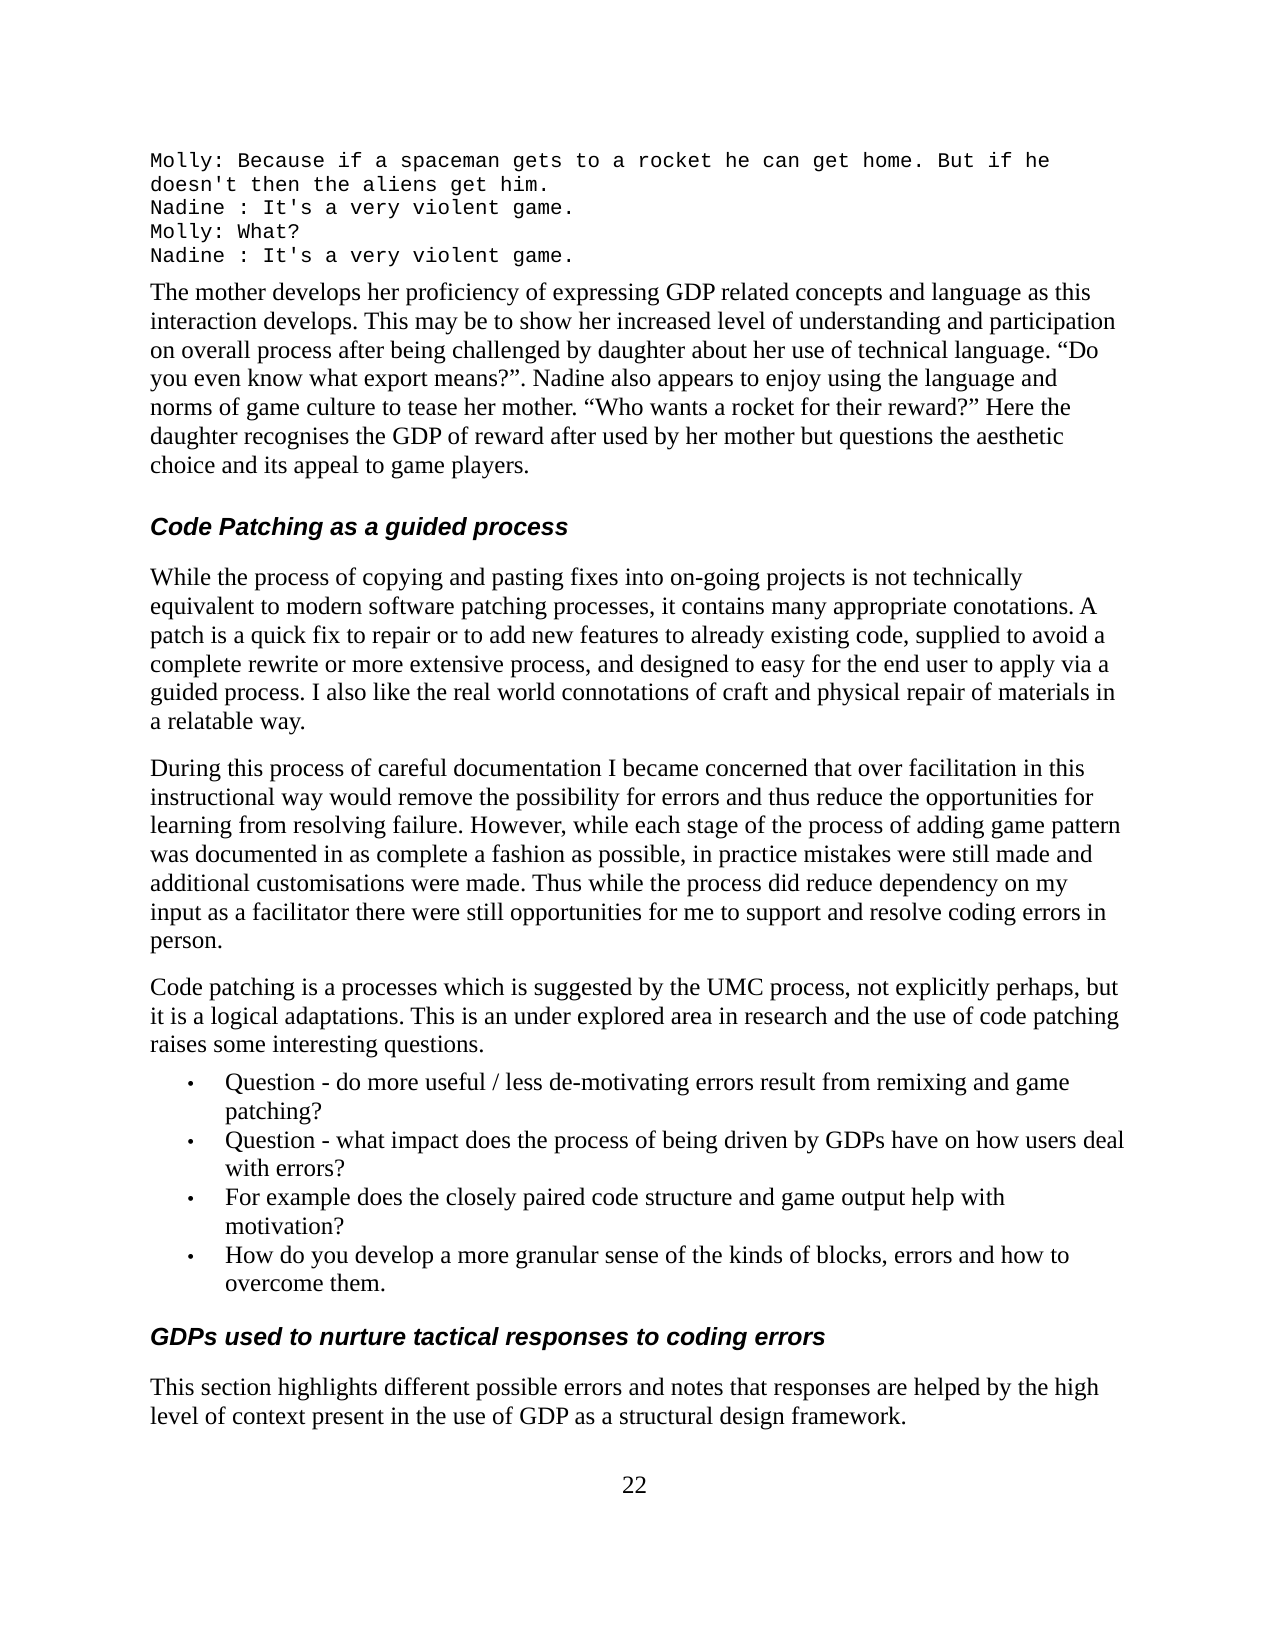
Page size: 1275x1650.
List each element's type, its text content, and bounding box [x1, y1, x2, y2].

list How do you develop a more granular sense of the kinds of blocks, errors and how to overcome them. [187, 1240, 1125, 1297]
text Molly: Because if a spaceman gets to a rocket he can get home. But if he doesn't then the aliens get him. [150, 150, 1125, 197]
list Question - do more useful / less de-motivating errors result from remixing and game patching? [187, 1067, 1125, 1125]
list Question - what impact does the process of being driven by GDPs have on how users deal with errors? [187, 1125, 1125, 1182]
subtitle Code Patching as a guided process [150, 512, 1125, 541]
text Nadine : It's a very violent game. [150, 244, 1125, 268]
text While the process of copying and pasting fixes into on-going projects is not technically equivalent to modern software patching processes, it contains many appropriate conotations. A patch is a quick fix to repair or to add new features to already existing code, supplied to avoid a complete rewrite or more extensive process, and designed to easy for the end user to apply via a guided process. I also like the real world connotations of craft and physical repair of materials in a relatable way. [150, 562, 1125, 735]
text Nadine : It's a very violent game. [150, 197, 1125, 221]
text The mother develops her proficiency of expressing GDP related concepts and language as this interaction develops. This may be to show her increased level of understanding and participation on overall process after being challenged by daughter about her use of technical language. “Do you even know what export means?”. Nadine also appears to enjoy using the language and norms of game culture to tease her mother. “Who wants a rocket for their reward?” Here the daughter recognises the GDP of reward after used by her mother but questions the aesthetic choice and its appeal to game players. [150, 277, 1125, 478]
text This section highlights different possible errors and notes that responses are helped by the high level of context present in the use of GDP as a structural design framework. [150, 1372, 1125, 1430]
text Molly: What? [150, 221, 1125, 244]
subtitle GDPs used to nurture tactical responses to coding errors [150, 1322, 1125, 1351]
text Code patching is a processes which is suggested by the UMC process, not explicitly perhaps, but it is a logical adaptations. This is an under explored area in research and the use of code patching raises some interesting questions. [150, 972, 1125, 1058]
list For example does the closely paired code structure and game output help with motivation? [187, 1182, 1125, 1240]
text During this process of careful documentation I became concerned that over facilitation in this instructional way would remove the possibility for errors and thus reduce the opportunities for learning from resolving failure. However, while each stage of the process of adding game pattern was documented in as complete a fashion as possible, in practice mistakes were still made and additional customisations were made. Thus while the process did reduce dependency on my input as a facilitator there were still opportunities for me to support and resolve coding errors in person. [150, 753, 1125, 954]
